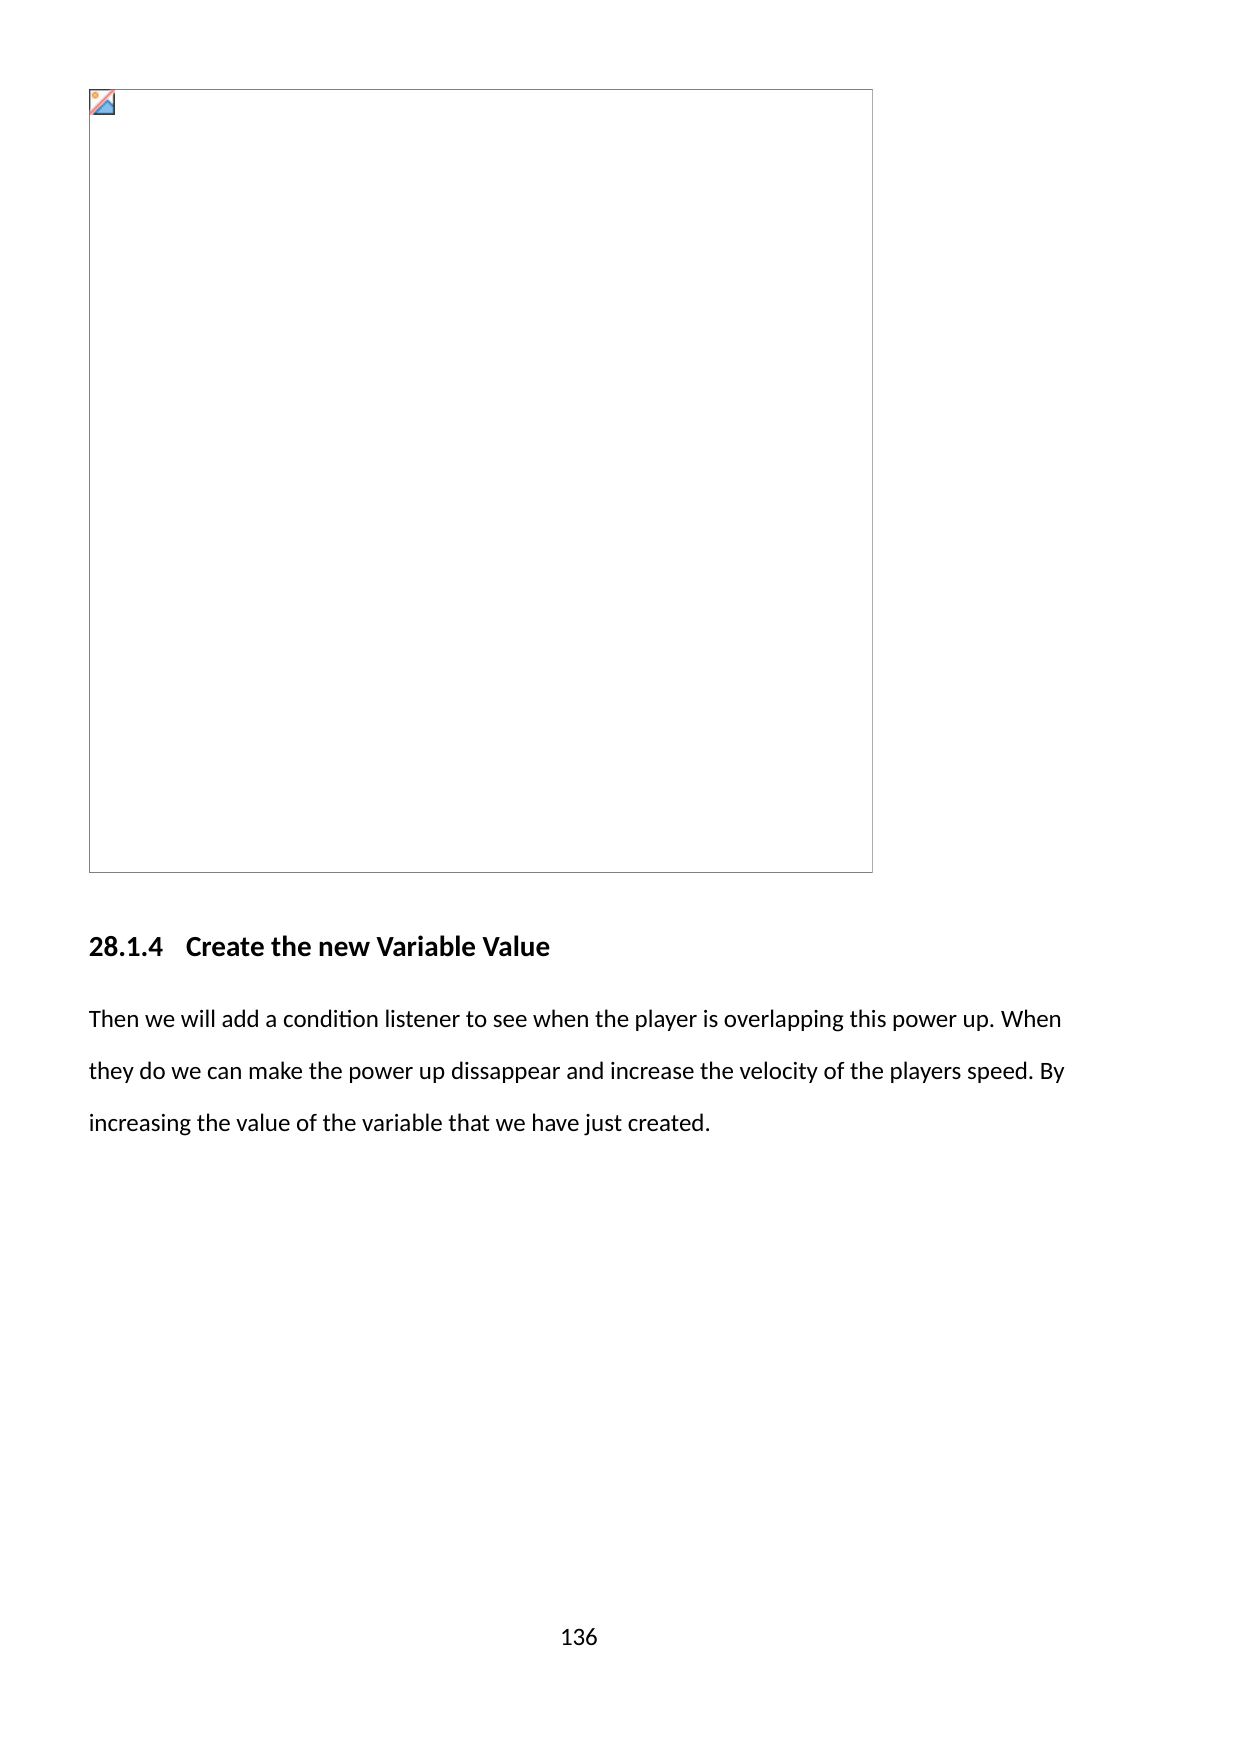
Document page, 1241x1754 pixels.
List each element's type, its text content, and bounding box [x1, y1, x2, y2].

text Then we will add a condition listener to see when the player is overlapping this power up. When they do we can make the power up dissappear and increase the velocity of the players speed. By increasing the value of the variable that we have just created. [88, 1003, 1069, 1137]
subtitle Create the new Variable Value [88, 928, 1069, 964]
text [88, 88, 1069, 873]
